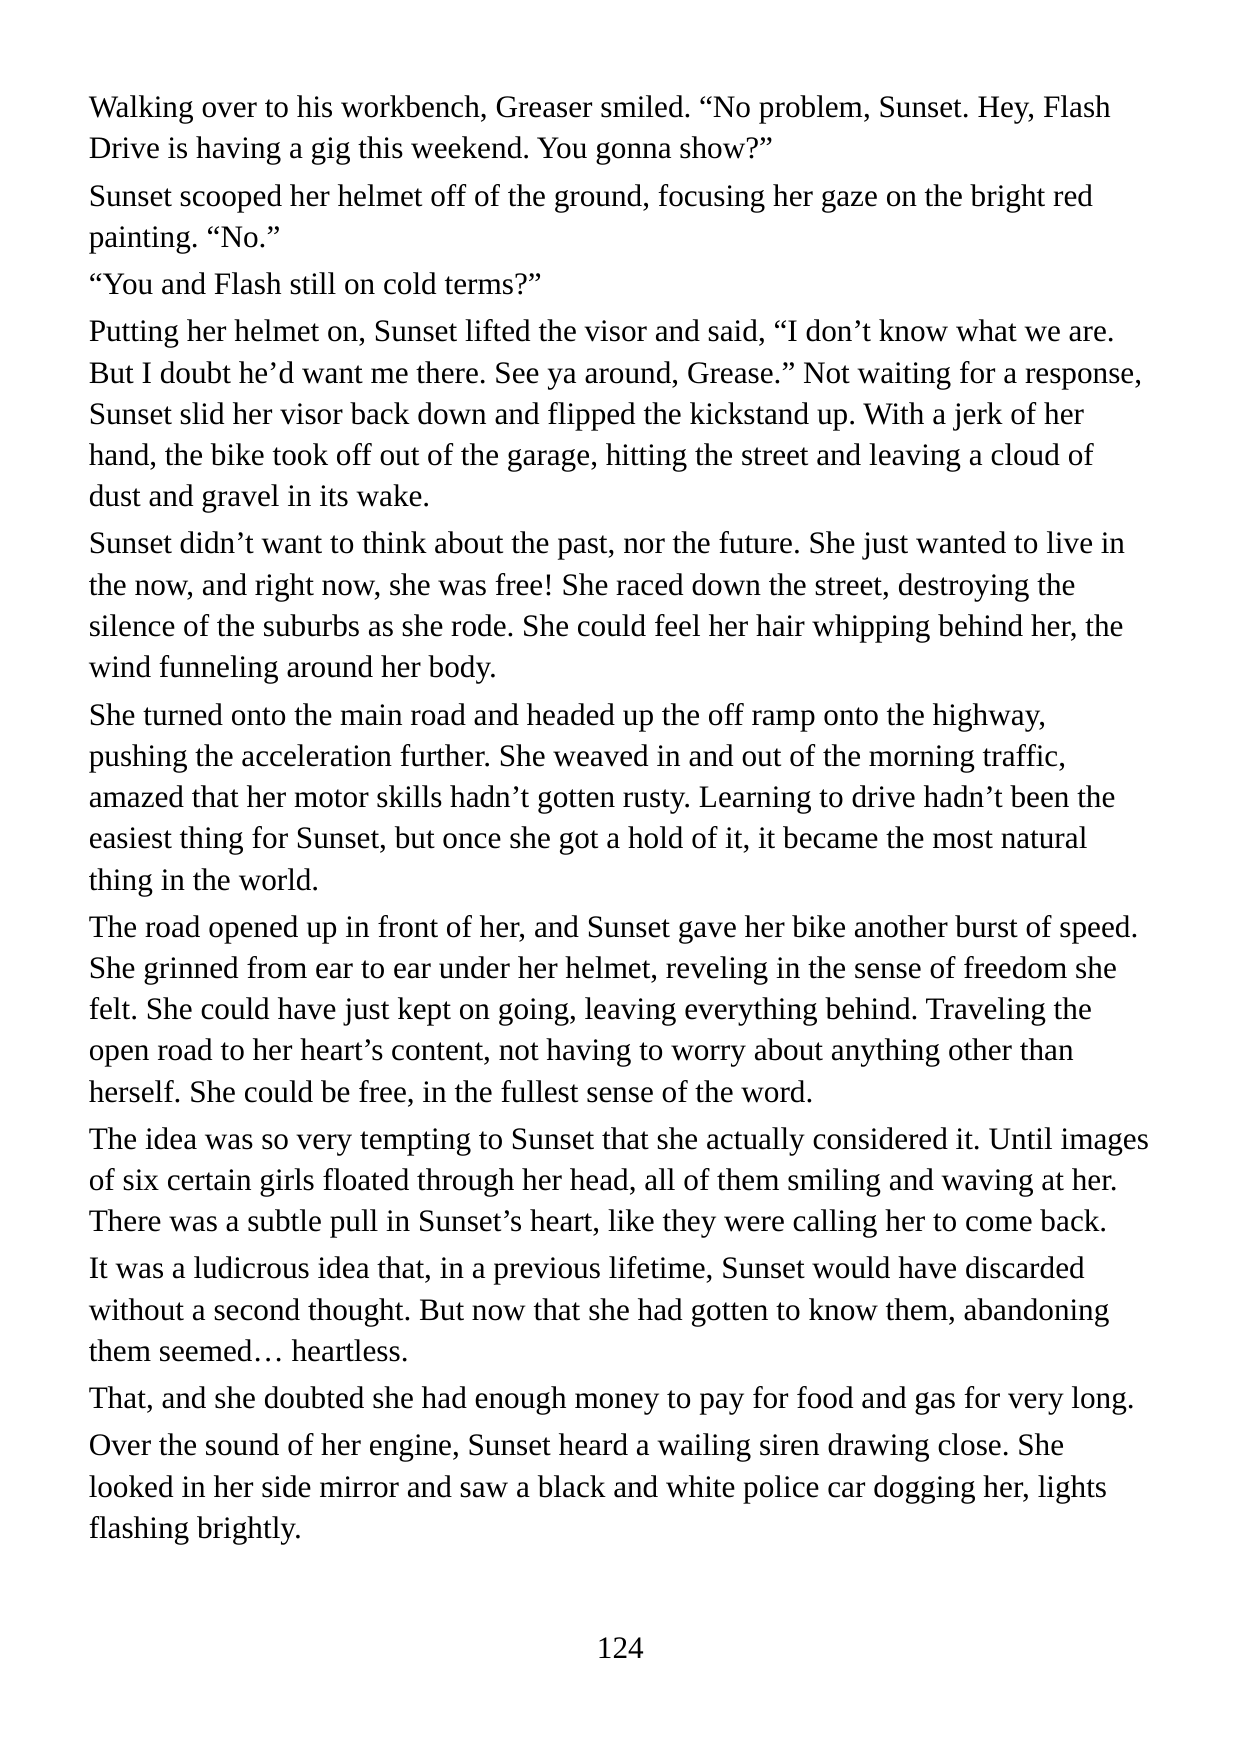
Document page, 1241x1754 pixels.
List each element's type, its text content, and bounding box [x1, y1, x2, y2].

text Walking over to his workbench, Greaser smiled. “No problem, Sunset. Hey, Flash Drive is having a gig this weekend. You gonna show?” [88, 88, 1152, 166]
text She turned onto the main road and headed up the off ramp onto the highway, pushing the acceleration further. She weaved in and out of the morning traffic, amazed that her motor skills hadn’t gotten rusty. Learning to drive hadn’t been the easiest thing for Sunset, but once she got a hold of it, it became the most natural thing in the world. [88, 696, 1152, 897]
text It was a ludicrous idea that, in a previous lifetime, Sunset would have discarded without a second thought. But now that she had gotten to know them, abandoning them seemed… heartless. [88, 1250, 1152, 1368]
text “You and Flash still on cold terms?” [88, 265, 1152, 301]
text Over the sound of her engine, Sunset heard a wailing siren drawing close. She looked in her side mirror and saw a black and white police car dogging her, lights flashing brightly. [88, 1427, 1152, 1545]
text The idea was so very tempting to Sunset that she actually considered it. Until images of six certain girls floated through her head, all of them smiling and waving at her. There was a subtle pull in Sunset’s heart, like they were calling her to come back. [88, 1120, 1152, 1238]
text Sunset scooped her helmet off of the ground, focusing her gaze on the bright red painting. “No.” [88, 177, 1152, 254]
text That, and she doubted she had enough money to pay for food and gas for very long. [88, 1379, 1152, 1415]
text The road opened up in front of her, and Sunset gave her bike another burst of speed. She grinned from ear to ear under her helmet, reveling in the sense of freedom she felt. She could have just kept on going, leaving everything behind. Traveling the open road to her heart’s content, not having to worry about anything other than herself. She could be free, in the fullest sense of the word. [88, 908, 1152, 1109]
text Sunset didn’t want to think about the past, nor the future. She just wanted to live in the now, and right now, she was free! She raced down the street, destroying the silence of the suburbs as she rode. She could feel her hair whipping behind her, the wind funneling around her body. [88, 525, 1152, 684]
text Putting her helmet on, Sunset lifted the visor and said, “I don’t know what we are. But I doubt he’d want me there. See ya around, Grease.” Not waiting for a response, Sunset slid her visor back down and flipped the kickstand up. With a jerk of her hand, the bike took off out of the garage, hitting the street and leaving a cloud of dust and gravel in its wake. [88, 313, 1152, 513]
